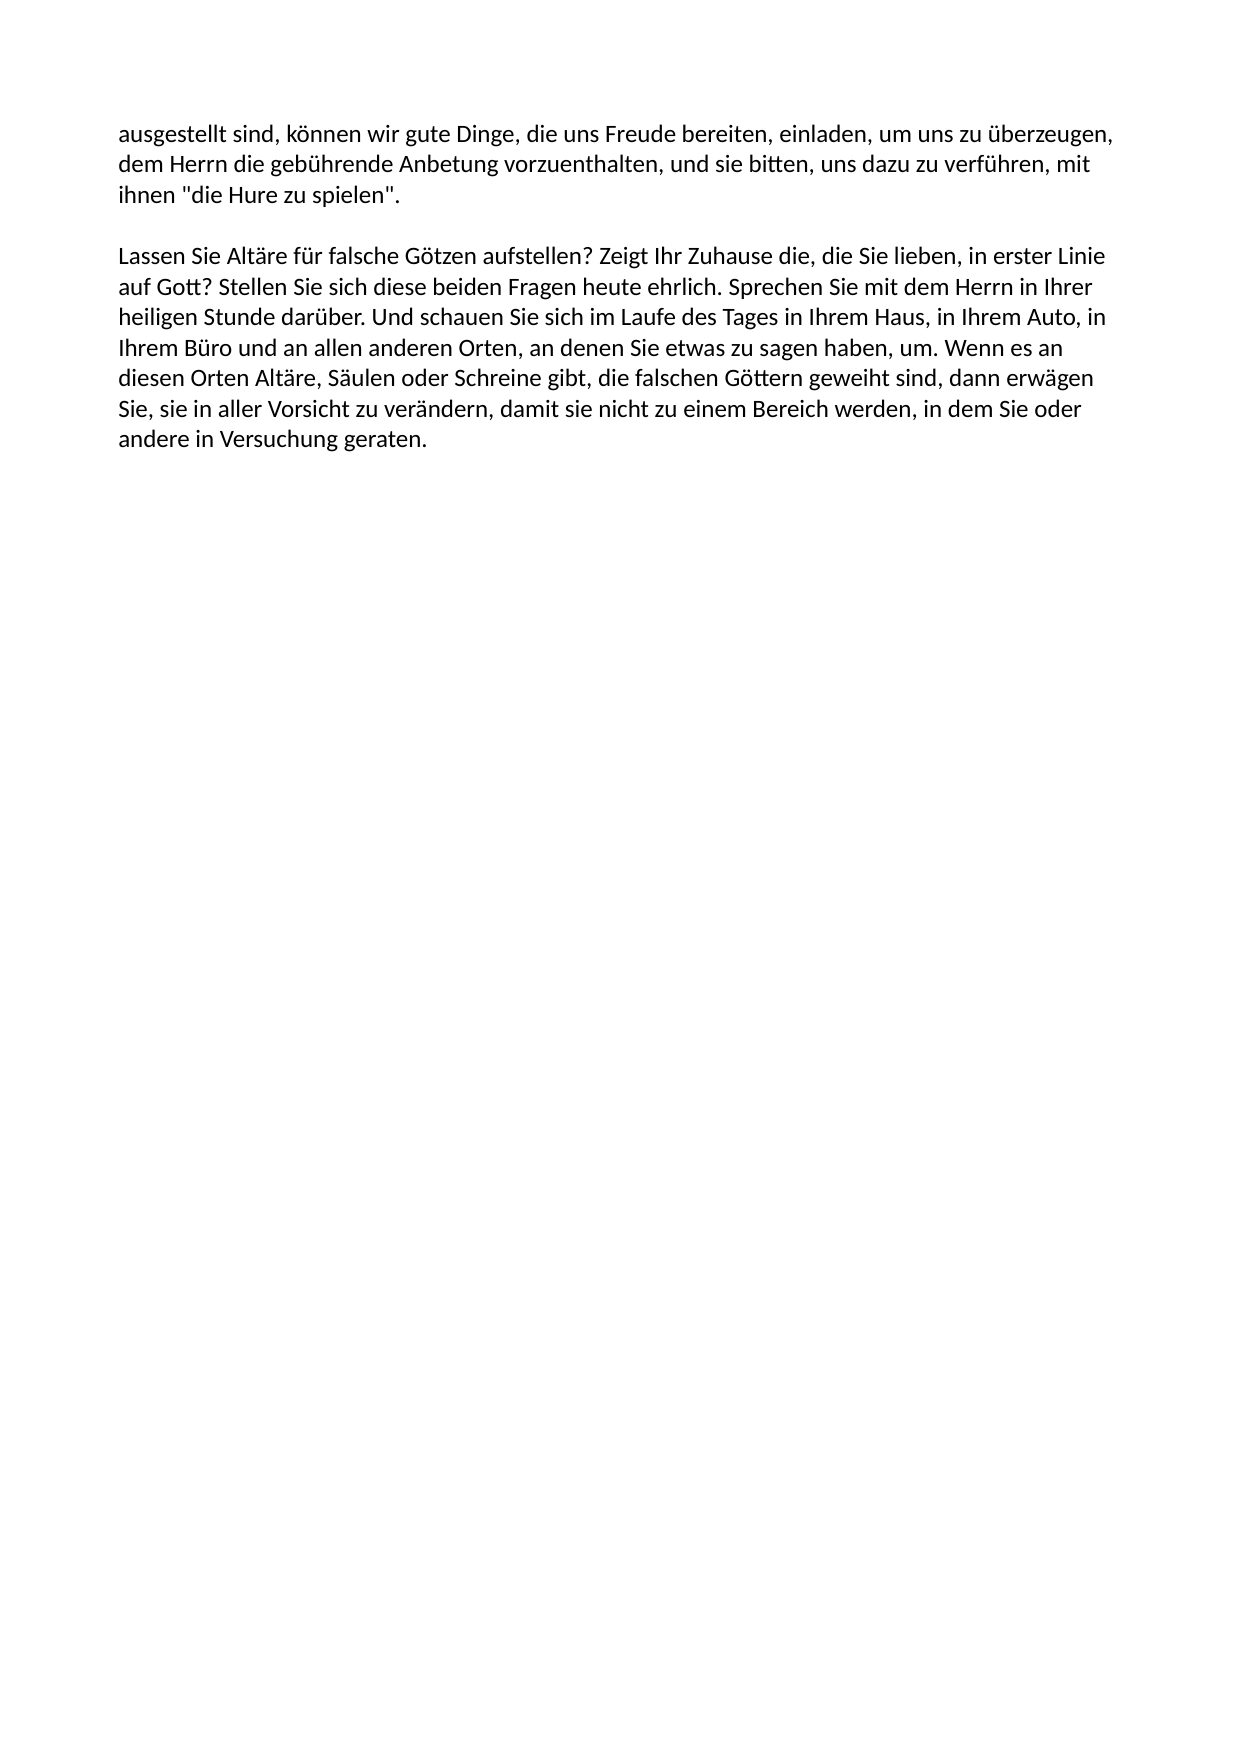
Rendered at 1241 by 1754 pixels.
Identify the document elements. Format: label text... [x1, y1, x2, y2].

text ausgestellt sind, können wir gute Dinge, die uns Freude bereiten, einladen, um uns zu überzeugen, dem Herrn die gebührende Anbetung vorzuenthalten, und sie bitten, uns dazu zu verführen, mit ihnen "die Hure zu spielen". Lassen Sie Altäre für falsche Götzen aufstellen? Zeigt Ihr Zuhause die, die Sie lieben, in erster Linie auf Gott? Stellen Sie sich diese beiden Fragen heute ehrlich. Sprechen Sie mit dem Herrn in Ihrer heiligen Stunde darüber. Und schauen Sie sich im Laufe des Tages in Ihrem Haus, in Ihrem Auto, in Ihrem Büro und an allen anderen Orten, an denen Sie etwas zu sagen haben, um. Wenn es an diesen Orten Altäre, Säulen oder Schreine gibt, die falschen Göttern geweiht sind, dann erwägen Sie, sie in aller Vorsicht zu verändern, damit sie nicht zu einem Bereich werden, in dem Sie oder andere in Versuchung geraten. [118, 118, 1122, 454]
